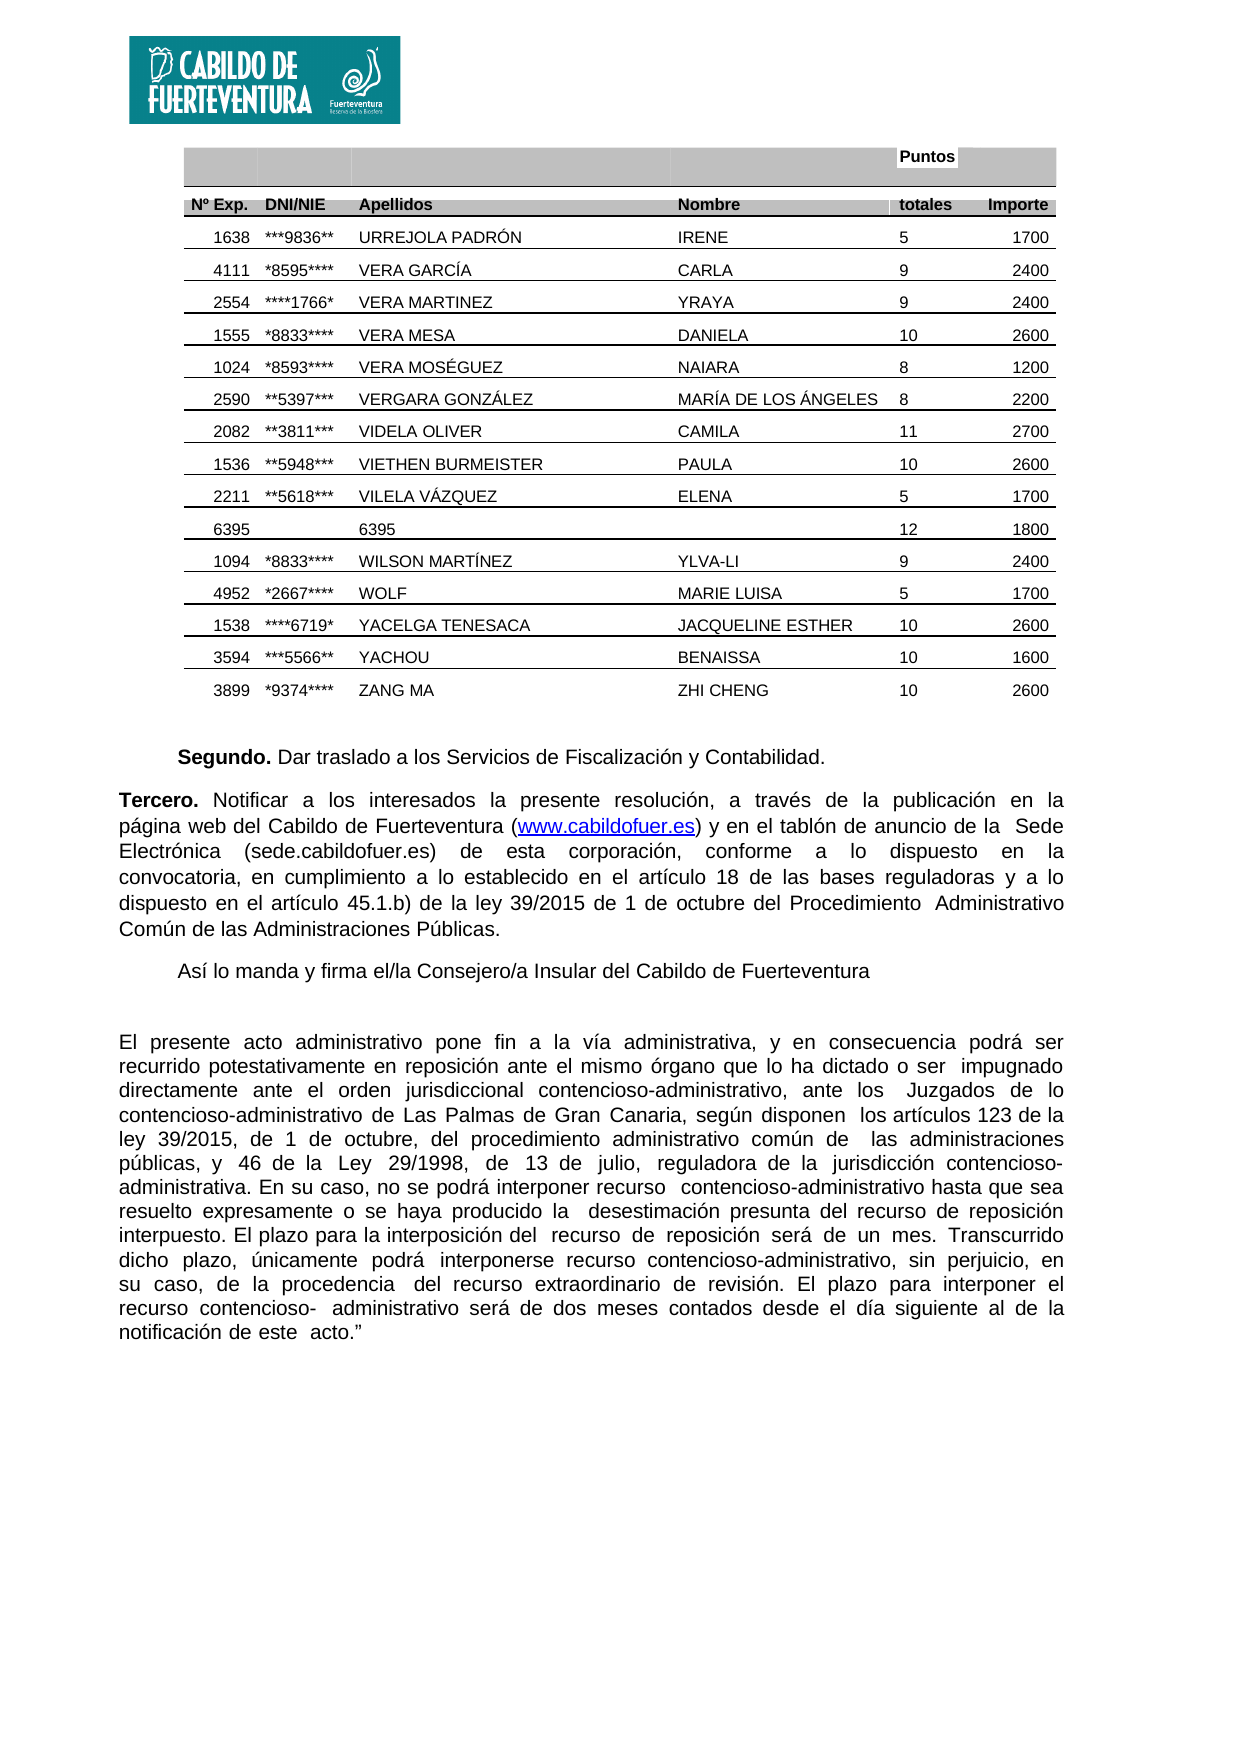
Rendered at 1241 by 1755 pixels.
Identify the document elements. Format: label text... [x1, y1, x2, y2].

table_cell ***5566** [258, 637, 347, 668]
table_cell DANIELA [611, 314, 889, 344]
table_cell VERGARA GONZÁLEZ [347, 378, 611, 409]
table_cell 2400 [970, 540, 1056, 571]
table_cell BENAISSA [611, 637, 889, 668]
table_cell **5397*** [258, 378, 347, 409]
table_cell 8 [890, 378, 970, 409]
table_cell 1094 [184, 540, 258, 571]
table_cell YLVA-LI [611, 540, 889, 571]
table_cell VILELA VÁZQUEZ [347, 475, 611, 506]
table_cell 1555 [184, 314, 258, 344]
table_cell 2590 [184, 378, 258, 409]
table_header totales [890, 200, 970, 215]
table_cell 5 [890, 217, 970, 247]
table_cell 5 [890, 572, 970, 603]
table_cell 4111 [184, 249, 258, 280]
table_cell 1536 [184, 443, 258, 474]
table_cell 1538 [184, 605, 258, 635]
table_cell WILSON MARTÍNEZ [347, 540, 611, 571]
table_cell 2700 [970, 411, 1056, 441]
table_cell WOLF [347, 572, 611, 603]
table_cell VERA MARTINEZ [347, 281, 611, 312]
table_cell 9 [890, 281, 970, 312]
table_cell *8595**** [258, 249, 347, 280]
table_cell ZHI CHENG [611, 669, 889, 708]
table_cell 1024 [184, 346, 258, 377]
table_cell IRENE [611, 217, 889, 247]
table_cell 1200 [970, 346, 1056, 377]
table_cell 6395 [184, 508, 258, 538]
table_cell [611, 508, 889, 538]
table_cell 3899 [184, 669, 258, 708]
table_cell **5948*** [258, 443, 347, 474]
table_cell ****1766* [258, 281, 347, 312]
table_cell ****6719* [258, 605, 347, 635]
table_cell 4952 [184, 572, 258, 603]
table_cell 12 [890, 508, 970, 538]
table_cell 2600 [970, 605, 1056, 635]
table_cell *8833**** [258, 540, 347, 571]
table_cell URREJOLA PADRÓN [347, 217, 611, 247]
table_cell ZANG MA [347, 669, 611, 708]
table_cell 2211 [184, 475, 258, 506]
table_cell VIDELA OLIVER [347, 411, 611, 441]
table_cell 10 [890, 443, 970, 474]
table_cell ELENA [611, 475, 889, 506]
table_cell JACQUELINE ESTHER [611, 605, 889, 635]
table_cell *9374**** [258, 669, 347, 708]
table_cell 11 [890, 411, 970, 441]
table_cell 2554 [184, 281, 258, 312]
table_header Nombre [611, 200, 889, 215]
table_cell YACELGA TENESACA [347, 605, 611, 635]
table_cell 1700 [970, 475, 1056, 506]
table_header DNI/NIE [258, 200, 347, 215]
table_cell VIETHEN BURMEISTER [347, 443, 611, 474]
table_cell **5618*** [258, 475, 347, 506]
table_cell NAIARA [611, 346, 889, 377]
table_header Nº Exp. [184, 200, 258, 215]
table_cell 1700 [970, 217, 1056, 247]
text Así lo manda y firma el/la Consejero/a Insular del Cabildo de Fuerteventura [177, 959, 1076, 983]
table_cell 2600 [970, 669, 1056, 708]
table_cell VERA MOSÉGUEZ [347, 346, 611, 377]
table_cell MARIE LUISA [611, 572, 889, 603]
table_cell 5 [890, 475, 970, 506]
text Tercero. Notificar a los interesados la presente resolución, a través de la publicación en la página web del Cabildo de Fuerteventura (www.cabildofuer.es) y en el tablón de anuncio de la Sede Electrónica (sede.cabildofuer.es) de esta corporación, conforme a lo dispuesto en la convocatoria, en cumplimiento a lo establecido en el artículo 18 de las bases reguladoras y a lo dispuesto en el artículo 45.1.b) de la ley 39/2015 de 1 de octubre del Procedimiento Administrativo Común de las Administraciones Públicas. [119, 788, 1064, 941]
table_cell VERA MESA [347, 314, 611, 344]
table_cell VERA GARCÍA [347, 249, 611, 280]
table_cell YACHOU [347, 637, 611, 668]
table_cell 2400 [970, 281, 1056, 312]
table_cell 9 [890, 249, 970, 280]
table_cell 2082 [184, 411, 258, 441]
table_cell ***9836** [258, 217, 347, 247]
table_cell CARLA [611, 249, 889, 280]
text Segundo. Dar traslado a los Servicios de Fiscalización y Contabilidad. [177, 745, 1076, 769]
table_cell 10 [890, 669, 970, 708]
table_cell PAULA [611, 443, 889, 474]
table_cell 9 [890, 540, 970, 571]
table_cell CAMILA [611, 411, 889, 441]
table_cell 1800 [970, 508, 1056, 538]
table_header Importe [970, 200, 1056, 215]
table_cell *8593**** [258, 346, 347, 377]
table_cell 1600 [970, 637, 1056, 668]
table_cell 8 [890, 346, 970, 377]
text El presente acto administrativo pone fin a la vía administrativa, y en consecuencia podrá ser recurrido potestativamente en reposición ante el mismo órgano que lo ha dictado o ser impugnado directamente ante el orden jurisdiccional contencioso-administrativo, ante los Juzgados de lo contencioso-administrativo de Las Palmas de Gran Canaria, según disponen los artículos 123 de la ley 39/2015, de 1 de octubre, del procedimiento administrativo común de las administraciones públicas, y 46 de la Ley 29/1998, de 13 de julio, reguladora de la jurisdicción contencioso-administrativa. En su caso, no se podrá interponer recurso contencioso-administrativo hasta que sea resuelto expresamente o se haya producido la desestimación presunta del recurso de reposición interpuesto. El plazo para la interposición del recurso de reposición será de un mes. Transcurrido dicho plazo, únicamente podrá interponerse recurso contencioso-administrativo, sin perjuicio, en su caso, de la procedencia del recurso extraordinario de revisión. El plazo para interponer el recurso contencioso- administrativo será de dos meses contados desde el día siguiente al de la notificación de este acto.” [119, 1030, 1064, 1344]
table_cell 6395 [347, 508, 611, 538]
table_header Apellidos [347, 200, 611, 215]
table_cell *2667**** [258, 572, 347, 603]
table_cell 10 [890, 605, 970, 635]
table_cell 1638 [184, 217, 258, 247]
table_cell **3811*** [258, 411, 347, 441]
table_cell 2400 [970, 249, 1056, 280]
table_cell 2600 [970, 443, 1056, 474]
table_cell 3594 [184, 637, 258, 668]
table_cell 10 [890, 637, 970, 668]
table_cell MARÍA DE LOS ÁNGELES [611, 378, 889, 409]
table_cell 2200 [970, 378, 1056, 409]
table_cell *8833**** [258, 314, 347, 344]
table_cell 2600 [970, 314, 1056, 344]
table_cell [258, 508, 347, 538]
table_cell YRAYA [611, 281, 889, 312]
table_cell 10 [890, 314, 970, 344]
table_cell 1700 [970, 572, 1056, 603]
